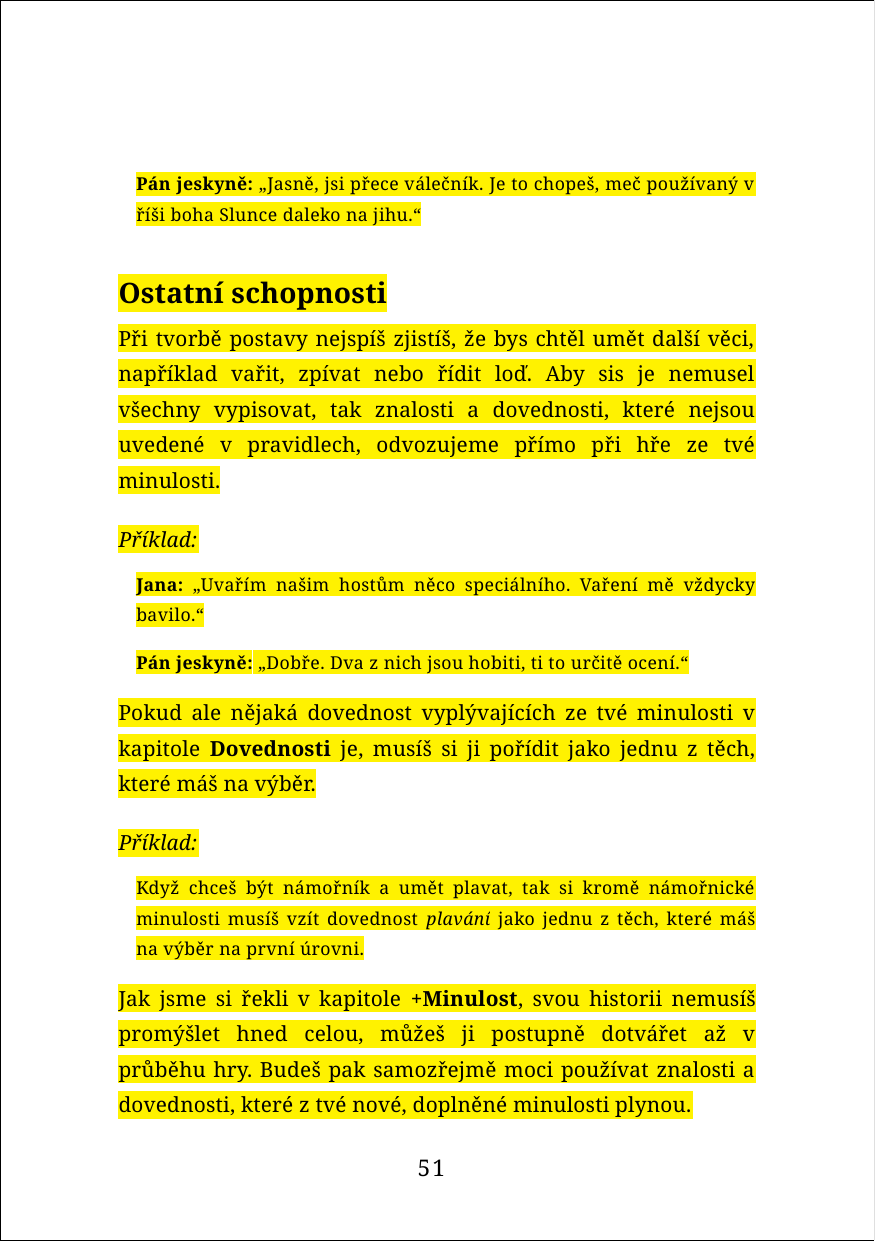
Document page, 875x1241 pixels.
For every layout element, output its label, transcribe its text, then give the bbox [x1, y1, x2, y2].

text Jak jsme si řekli v kapitole +Minulost, svou historii nemusíš promýšlet hned celou, můžeš ji postupně dotvářet až v průběhu hry. Budeš pak samozřejmě moci používat znalosti a dovednosti, které z tvé nové, doplněné minulosti plynou. [118, 984, 756, 1119]
text Příklad: [118, 525, 756, 553]
text Pán jeskyně: „Jasně, jsi přece válečník. Je to chopeš, meč používaný v říši boha Slunce daleko na jihu.“ [136, 172, 756, 226]
text Jana: „Uvařím našim hostům něco speciálního. Vaření mě vždycky bavilo.“ [136, 572, 756, 627]
text Pokud ale nějaká dovednost vyplývajících ze tvé minulosti v kapitole Dovednosti je, musíš si ji pořídit jako jednu z těch, které máš na výběr. [118, 698, 756, 798]
text Příklad: [118, 828, 756, 857]
text Při tvorbě postavy nejspíš zjistíš, že bys chtěl umět další věci, například vařit, zpívat nebo řídit loď. Aby sis je nemusel všechny vypisovat, tak znalosti a dovednosti, které nejsou uvedené v pravidlech, odvozujeme přímo při hře ze tvé minulosti. [118, 324, 756, 494]
subtitle Ostatní schopnosti [118, 273, 756, 312]
text Pán jeskyně: „Dobře. Dva z nich jsou hobiti, ti to určitě ocení.“ [136, 650, 756, 674]
text Když chceš být námořník a umět plavat, tak si kromě námořnické minulosti musíš vzít dovednost plavání jako jednu z těch, které máš na výběr na první úrovni. [136, 876, 756, 960]
